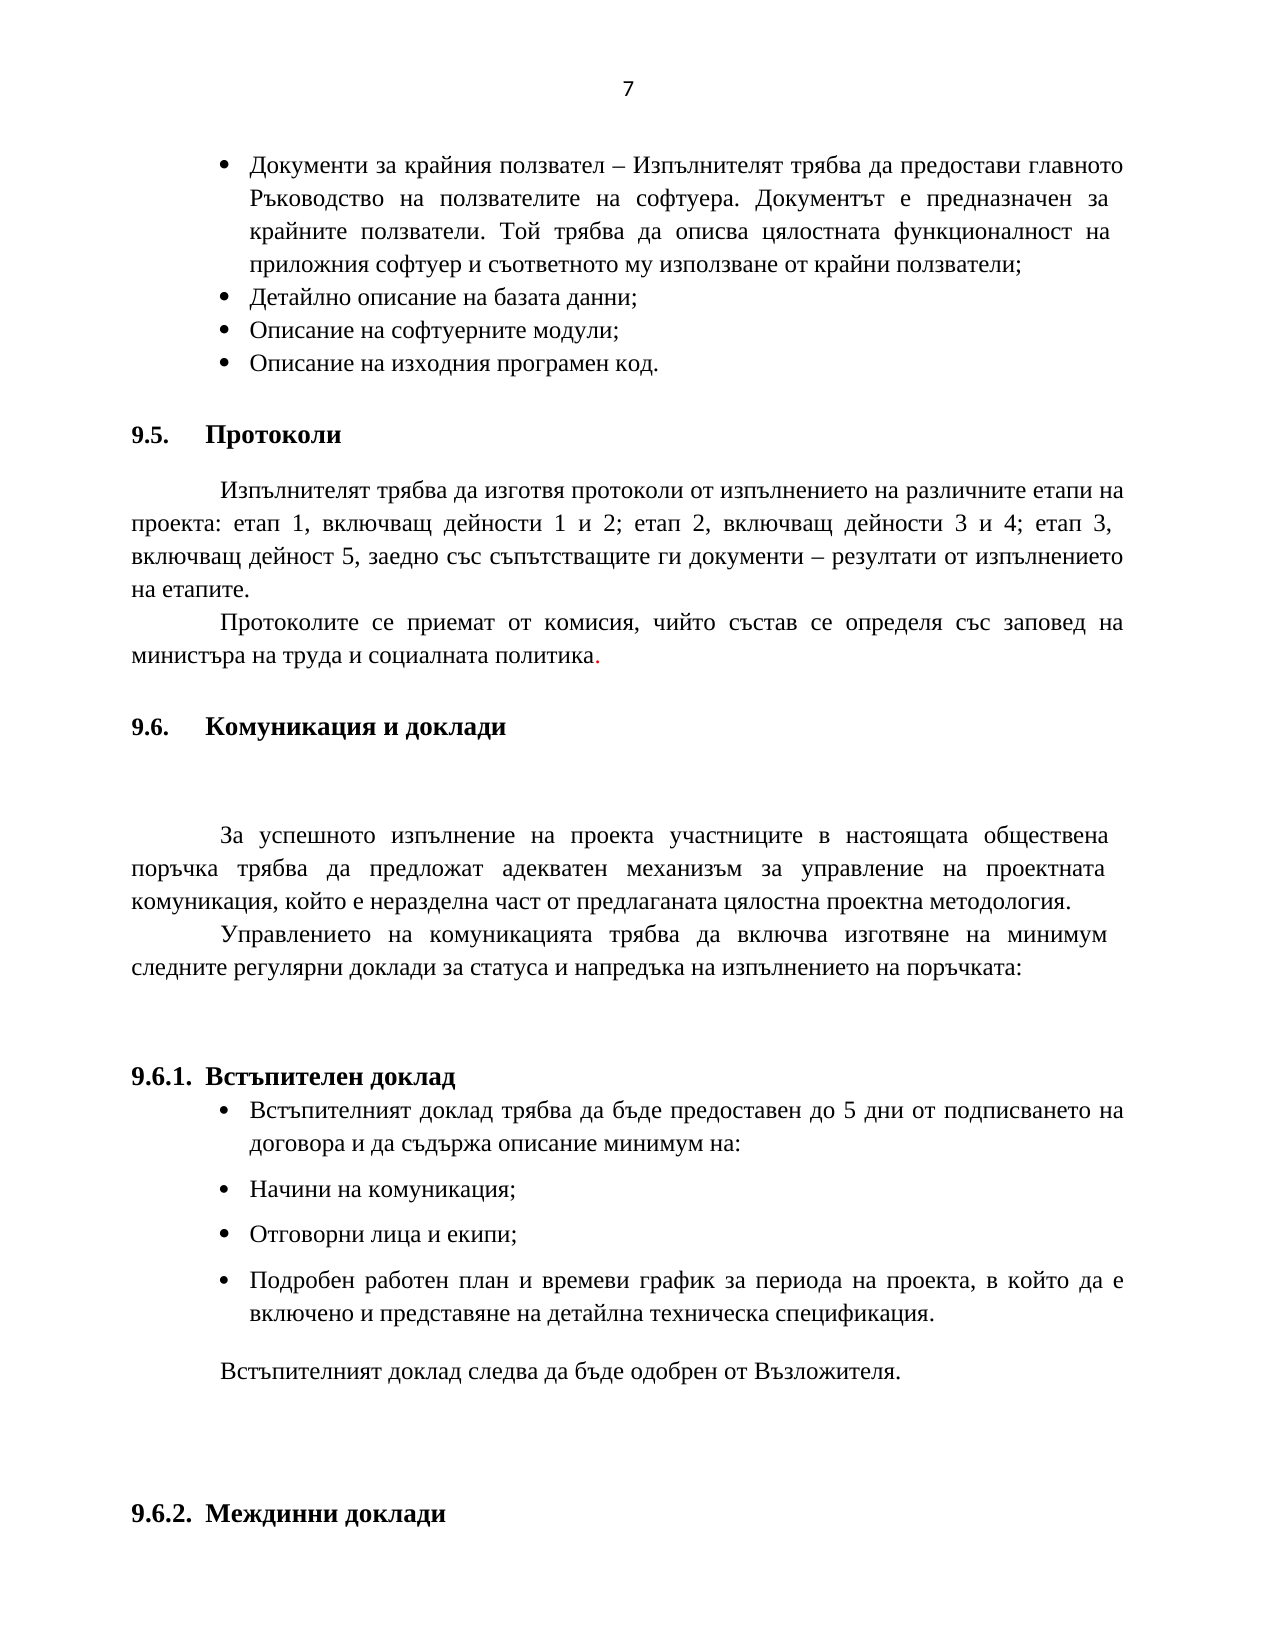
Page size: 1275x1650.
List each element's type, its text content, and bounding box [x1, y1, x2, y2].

subtitle Протоколи [131, 418, 1125, 449]
subtitle Встъпителен доклад [131, 1059, 1125, 1091]
list Документи за крайния ползвател – Изпълнителят трябва да предостави главното Ръководство на ползвателите на софтуера. Документът е предназначен за крайните ползватели. Той трябва да описва цялостната функционалност на приложния софтуер и съответното му използване от крайни ползватели; [220, 150, 1125, 278]
text Встъпителният доклад следва да бъде одобрен от възложителя. [131, 1356, 1125, 1385]
list Детайлно описание на базата данни; [220, 282, 1125, 311]
list Встъпителният доклад трябва да бъде предоставен до 5 дни от подписването на договора и да съдържа описание минимум на: [220, 1095, 1125, 1157]
list Отговорни лица и екипи; [220, 1219, 1125, 1248]
text За успешното изпълнение на проекта участниците в настоящата обществена поръчка трябва да предложат адекватен механизъм за управление на проектната комуникация, който е неразделна част от предлаганата цялостна проектна методология. [131, 820, 1125, 914]
subtitle Комуникация и доклади [131, 710, 1125, 741]
text Управлението на комуникацията трябва да включва изготвяне на минимум следните регулярни доклади за статуса и напредъка на изпълнението на поръчката: [131, 919, 1125, 981]
list Начини на комуникация; [220, 1174, 1125, 1203]
text Протоколите се приемат от комисия, чийто състав се определя със заповед на министъра на труда и социалната политика. [131, 607, 1125, 669]
list Описание на софтуерните модули; [220, 315, 1125, 344]
list Описание на изходния програмен код. [220, 348, 1125, 377]
list Подробен работен план и времеви график за периода на проекта, в който да е включено и представяне на детайлна техническа спецификация. [220, 1265, 1125, 1327]
text Изпълнителят трябва да изготвя протоколи от изпълнението на различните етапи на проекта: етап 1, включващ дейности 1 и 2; етап 2, включващ дейности 3 и 4; етап 3, включващ дейност 5, заедно със съпътстващите ги документи – резултати от изпълнението на етапите. [131, 475, 1125, 603]
subtitle Междинни доклади [131, 1497, 1125, 1528]
